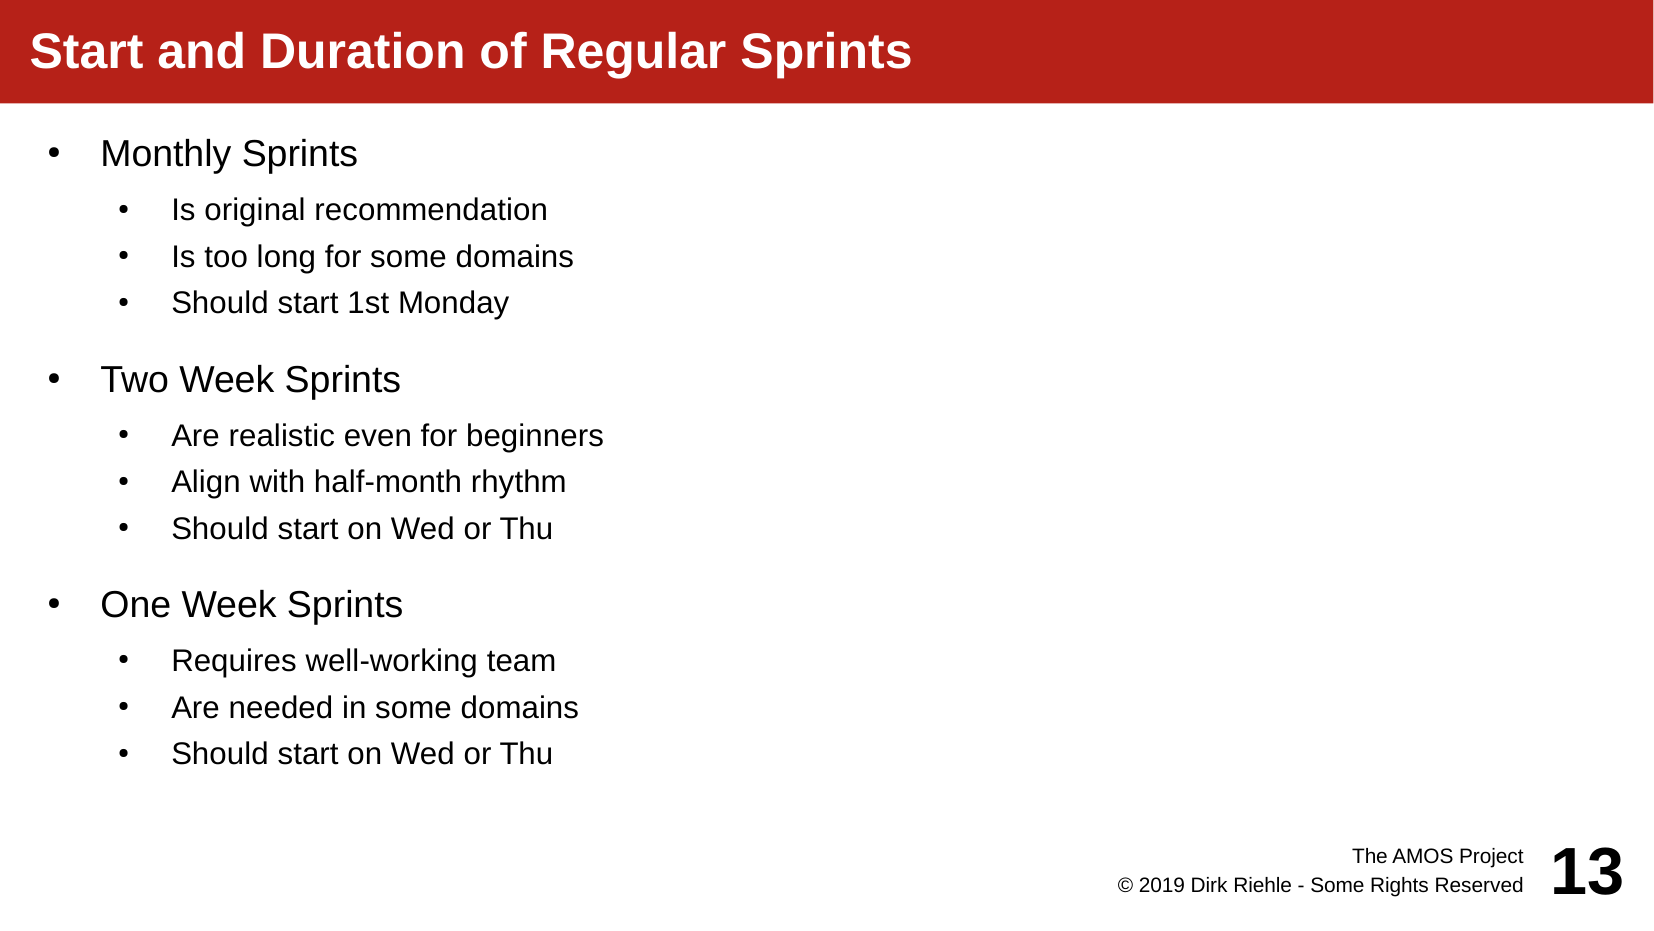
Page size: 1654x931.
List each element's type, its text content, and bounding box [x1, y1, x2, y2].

list Monthly Sprints Is original recommendation Is too long for some domains Should start 1st Monday Two Week Sprints Are realistic even for beginners Align with half-month rhythm Should start on Wed or Thu One Week Sprints Requires well-working team Are needed in some domains Should start on Wed or Thu [29, 132, 1625, 798]
list [846, 177, 1625, 931]
title Start and Duration of Regular Sprints [0, 0, 1654, 104]
